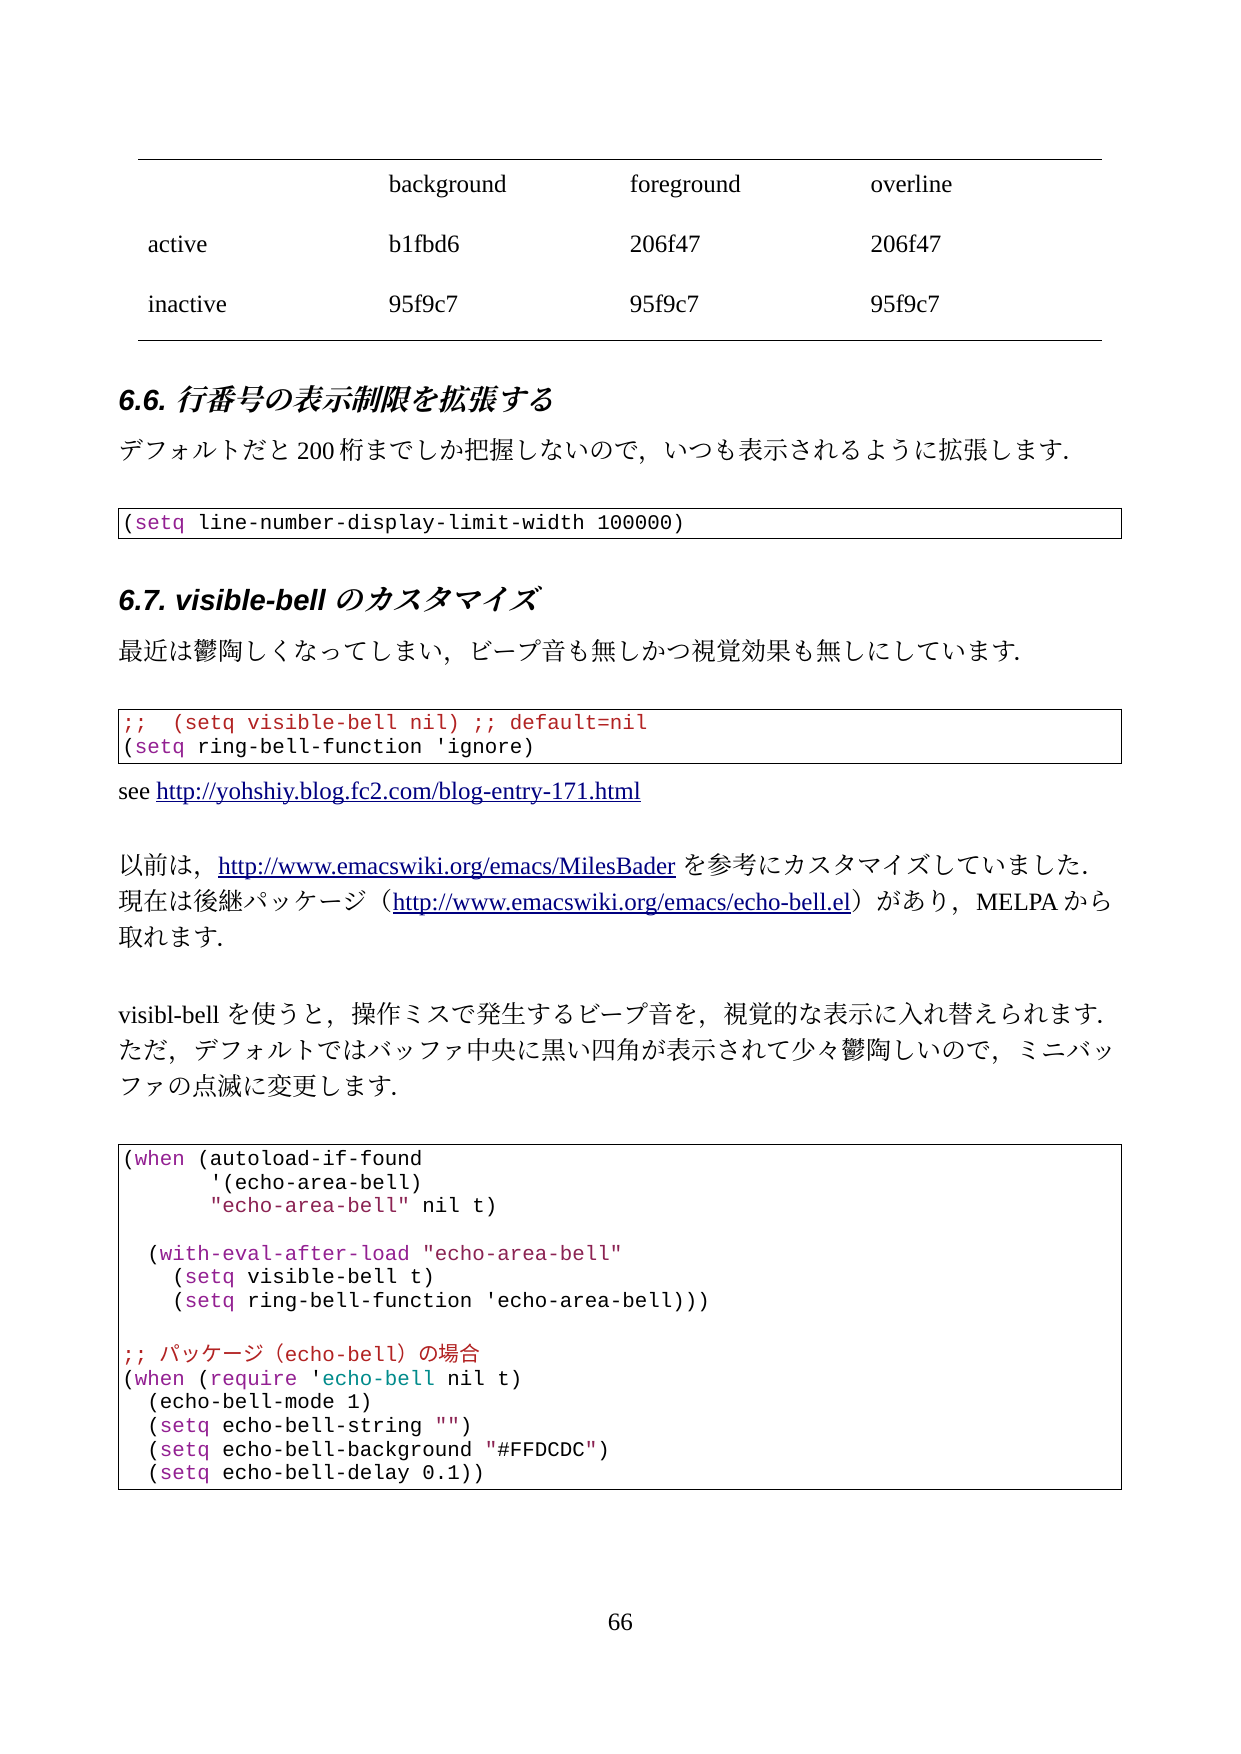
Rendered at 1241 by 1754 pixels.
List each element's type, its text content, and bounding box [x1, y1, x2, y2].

text (setq echo-bell-delay 0.1)) [119, 1458, 1121, 1489]
text ;; (setq visible-bell nil) ;; default=nil [119, 710, 1121, 732]
table_cell 206f47 [620, 220, 861, 279]
table_cell 95f9c7 [861, 280, 1102, 339]
text (setq visible-bell t) [119, 1262, 1121, 1286]
text '(echo-area-bell) [119, 1168, 1121, 1191]
text (setq echo-bell-background "#FFDCDC") [119, 1435, 1121, 1458]
text visibl-bell を使うと，操作ミスで発生するビープ音を，視覚的な表示に入れ替えられます．ただ，デフォルトではバッファ中央に黒い四角が表示されて少々鬱陶しいので，ミニバッファの点滅に変更します． [118, 995, 1122, 1132]
text (setq ring-bell-function 'ignore) [119, 732, 1121, 763]
text 以前は，http://www.emacswiki.org/emacs/MilesBader を参考にカスタマイズしていました．現在は後継パッケージ（http://www.emacswiki.org/emacs/echo-bell.el）があり，MELPAから取れます． [118, 846, 1122, 983]
text (when (require 'echo-bell nil t) [119, 1364, 1121, 1387]
table_cell b1fbd6 [379, 220, 620, 279]
text ;; パッケージ（echo-bell）の場合 [119, 1333, 1121, 1364]
table_header [138, 160, 379, 219]
text (setq ring-bell-function 'echo-area-bell))) [119, 1286, 1121, 1310]
text (setq line-number-display-limit-width 100000) [119, 509, 1121, 538]
text (setq echo-bell-string "") [119, 1411, 1121, 1435]
table_cell 95f9c7 [379, 280, 620, 339]
table_cell 206f47 [861, 220, 1102, 279]
text デフォルトだと200桁までしか把握しないので，いつも表示されるように拡張します． [118, 431, 1122, 495]
table_header background [379, 160, 620, 219]
subtitle visible-bell のカスタマイズ [118, 577, 1122, 619]
table_header overline [861, 160, 1102, 219]
text "echo-area-bell" nil t) [119, 1191, 1121, 1215]
table_cell active [138, 220, 379, 279]
table_cell inactive [138, 280, 379, 339]
table_cell 95f9c7 [620, 280, 861, 339]
text (when (autoload-if-found [119, 1145, 1121, 1168]
subtitle 行番号の表示制限を拡張する [118, 376, 1122, 418]
text 最近は鬱陶しくなってしまい，ビープ音も無しかつ視覚効果も無しにしています． [118, 631, 1122, 696]
text see http://yohshiy.blog.fc2.com/blog-entry-171.html [118, 776, 1122, 833]
list [156, 118, 1122, 147]
text (with-eval-after-load "echo-area-bell" [119, 1239, 1121, 1262]
table_header foreground [620, 160, 861, 219]
text (echo-bell-mode 1) [119, 1387, 1121, 1411]
